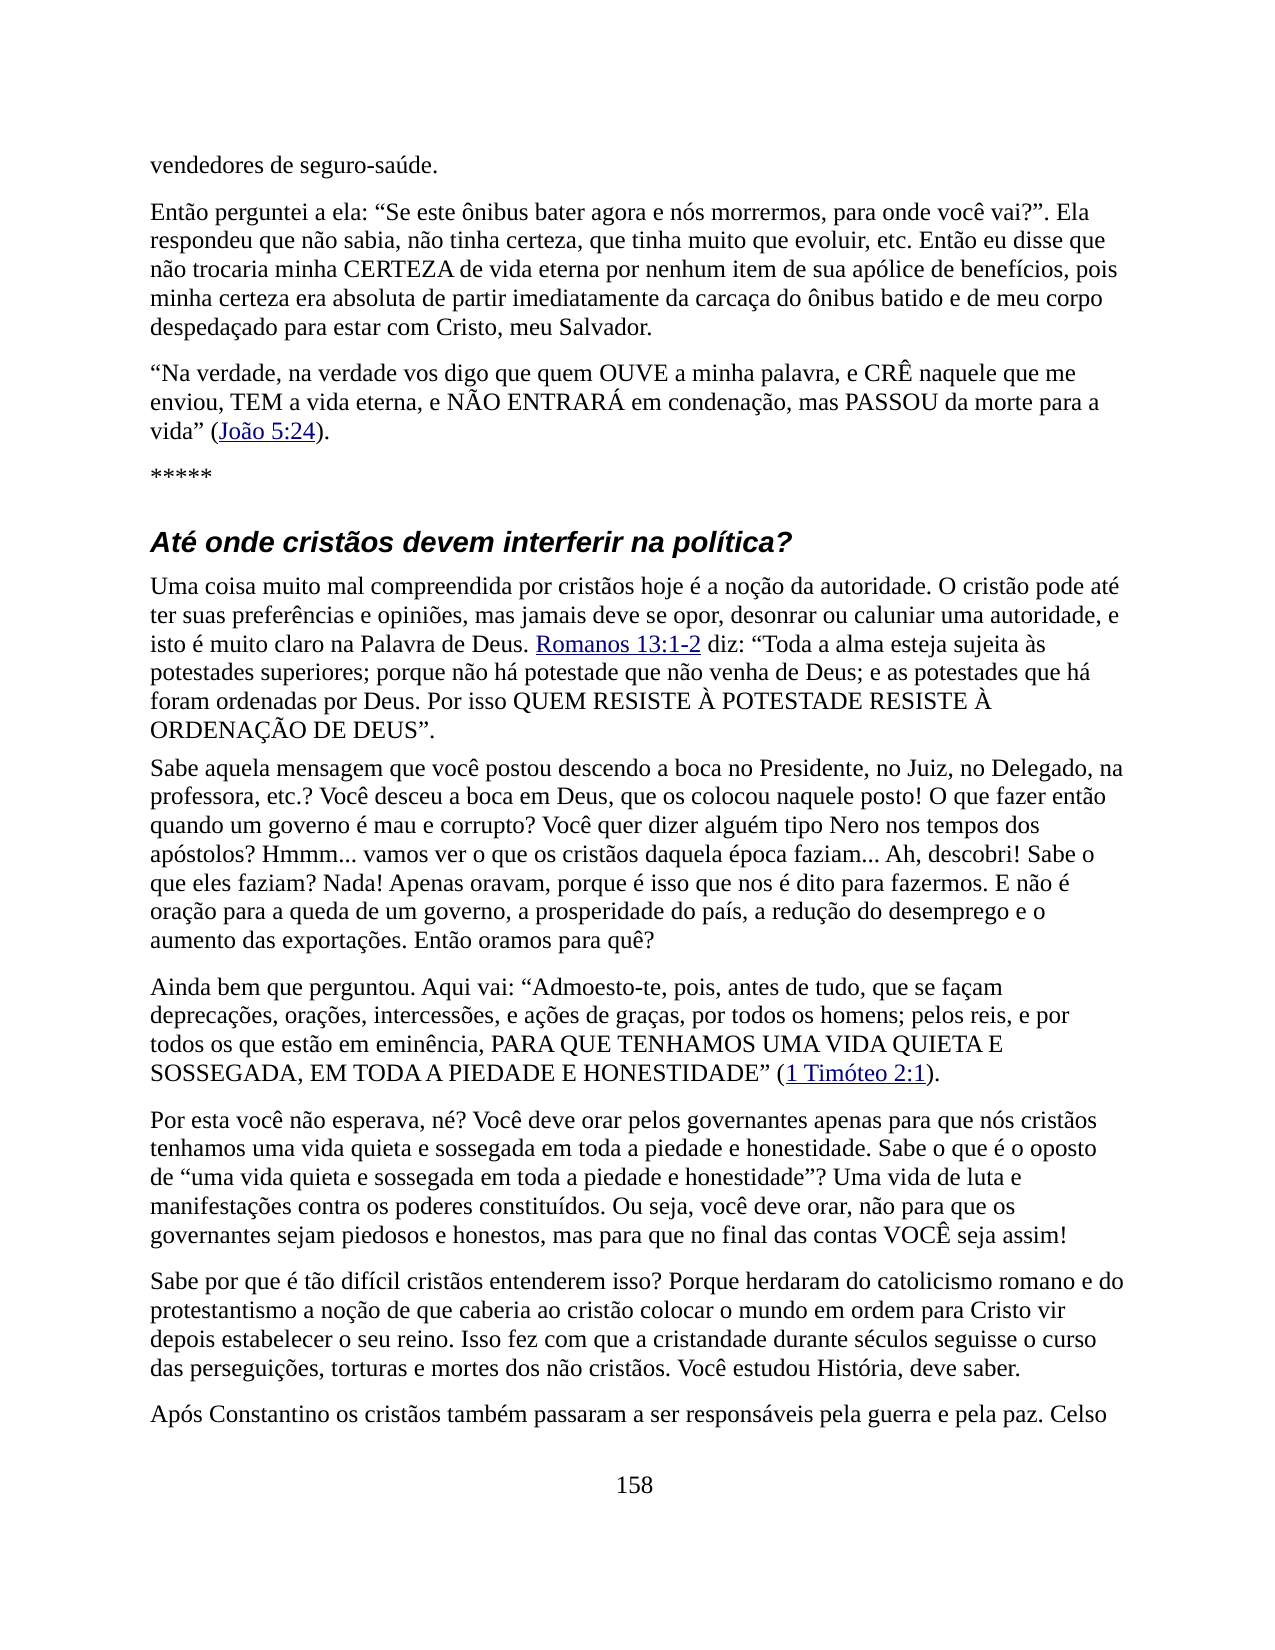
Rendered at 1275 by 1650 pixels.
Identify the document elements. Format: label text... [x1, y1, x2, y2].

text Ainda bem que perguntou. Aqui vai: “Admoesto-te, pois, antes de tudo, que se façam deprecações, orações, intercessões, e ações de graças, por todos os homens; pelos reis, e por todos os que estão em eminência, PARA QUE TENHAMOS UMA VIDA QUIETA E SOSSEGADA, EM TODA A PIEDADE E HONESTIDADE” (1 Timóteo 2:1). [150, 972, 1125, 1087]
text Sabe aquela mensagem que você postou descendo a boca no Presidente, no Juiz, no Delegado, na professora, etc.? Você desceu a boca em Deus, que os colocou naquele posto! O que fazer então quando um governo é mau e corrupto? Você quer dizer alguém tipo Nero nos tempos dos apóstolos? Hmmm... vamos ver o que os cristãos daquela época faziam... Ah, descobri! Sabe o que eles faziam? Nada! Apenas oravam, porque é isso que nos é dito para fazermos. E não é oração para a queda de um governo, a prosperidade do país, a redução do desemprego e o aumento das exportações. Então oramos para quê? [150, 753, 1125, 954]
text Sabe por que é tão difícil cristãos entenderem isso? Porque herdaram do catolicismo romano e do protestantismo a noção de que caberia ao cristão colocar o mundo em ordem para Cristo vir depois estabelecer o seu reino. Isso fez com que a cristandade durante séculos seguisse o curso das perseguições, torturas e mortes dos não cristãos. Você estudou História, deve saber. [150, 1266, 1125, 1381]
subtitle Até onde cristãos devem interferir na política? [150, 525, 1125, 559]
text vendedores de seguro-saúde. [150, 150, 1125, 179]
text Por esta você não esperava, né? Você deve orar pelos governantes apenas para que nós cristãos tenhamos uma vida quieta e sossegada em toda a piedade e honestidade. Sabe o que é o oposto de “uma vida quieta e sossegada em toda a piedade e honestidade”? Uma vida de luta e manifestações contra os poderes constituídos. Ou seja, você deve orar, não para que os governantes sejam piedosos e honestos, mas para que no final das contas VOCÊ seja assim! [150, 1105, 1125, 1248]
text Após Constantino os cristãos também passaram a ser responsáveis pela guerra e pela paz. Celso [150, 1399, 1125, 1428]
text Então perguntei a ela: “Se este ônibus bater agora e nós morrermos, para onde você vai?”. Ela respondeu que não sabia, não tinha certeza, que tinha muito que evoluir, etc. Então eu disse que não trocaria minha CERTEZA de vida eterna por nenhum item de sua apólice de benefícios, pois minha certeza era absoluta de partir imediatamente da carcaça do ônibus batido e de meu corpo despedaçado para estar com Cristo, meu Salvador. [150, 197, 1125, 340]
text “Na verdade, na verdade vos digo que quem OUVE a minha palavra, e CRÊ naquele que me enviou, TEM a vida eterna, e NÃO ENTRARÁ em condenação, mas PASSOU da morte para a vida” (João 5:24). [150, 358, 1125, 444]
text ***** [150, 462, 1125, 491]
text Uma coisa muito mal compreendida por cristãos hoje é a noção da autoridade. O cristão pode até ter suas preferências e opiniões, mas jamais deve se opor, desonrar ou caluniar uma autoridade, e isto é muito claro na Palavra de Deus. Romanos 13:1-2 diz: “Toda a alma esteja sujeita às potestades superiores; porque não há potestade que não venha de Deus; e as potestades que há foram ordenadas por Deus. Por isso QUEM RESISTE À POTESTADE RESISTE À ORDENAÇÃO DE DEUS”. [150, 571, 1125, 744]
